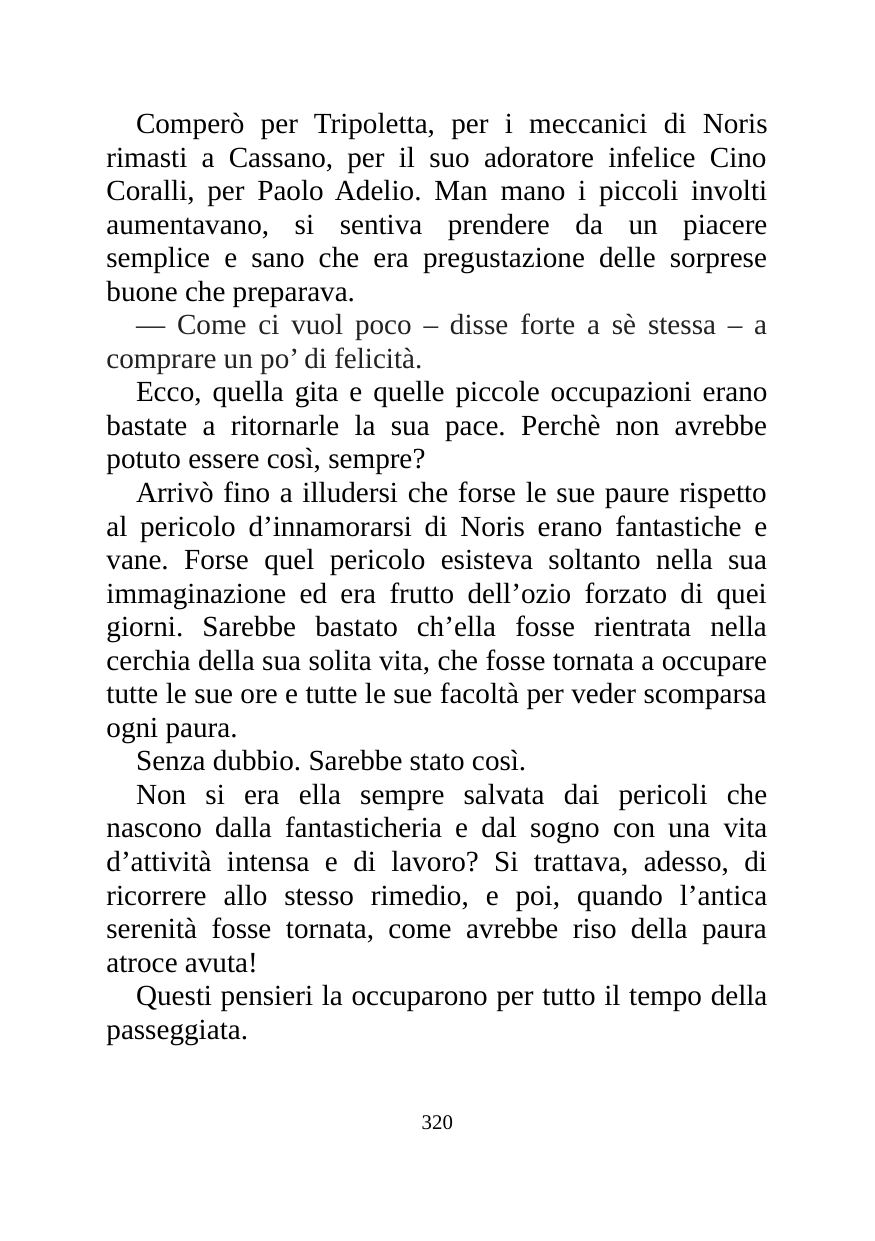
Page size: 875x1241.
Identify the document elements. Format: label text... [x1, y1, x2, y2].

text Arrivò fino a illudersi che forse le sue paure rispetto al pericolo d’innamorarsi di Noris erano fantastiche e vane. Forse quel pericolo esisteva soltanto nella sua immaginazione ed era frutto dell’ozio forzato di quei giorni. Sarebbe bastato ch’ella fosse rientrata nella cerchia della sua solita vita, che fosse tornata a occupare tutte le sue ore e tutte le sue facoltà per veder scomparsa ogni paura. [106, 475, 768, 743]
text Senza dubbio. Sarebbe stato così. [106, 743, 768, 777]
text Questi pensieri la occuparono per tutto il tempo della passeggiata. [106, 978, 768, 1045]
text Non si era ella sempre salvata dai pericoli che nascono dalla fantasticheria e dal sogno con una vita d’attività intensa e di lavoro? Si trattava, adesso, di ricorrere allo stesso rimedio, e poi, quando l’antica serenità fosse tornata, come avrebbe riso della paura atroce avuta! [106, 777, 768, 978]
text Comperò per Tripoletta, per i meccanici di Noris rimasti a Cassano, per il suo adoratore infelice Cino Coralli, per Paolo Adelio. Man mano i piccoli involti aumentavano, si sentiva prendere da un piacere semplice e sano che era pregustazione delle sorprese buone che preparava. [106, 106, 768, 307]
text Ecco, quella gita e quelle piccole occupazioni erano bastate a ritornarle la sua pace. Perchè non avrebbe potuto essere così, sempre? [106, 374, 768, 475]
text — Come ci vuol poco – disse forte a sè stessa – a comprare un po’ di felicità. [106, 307, 768, 374]
